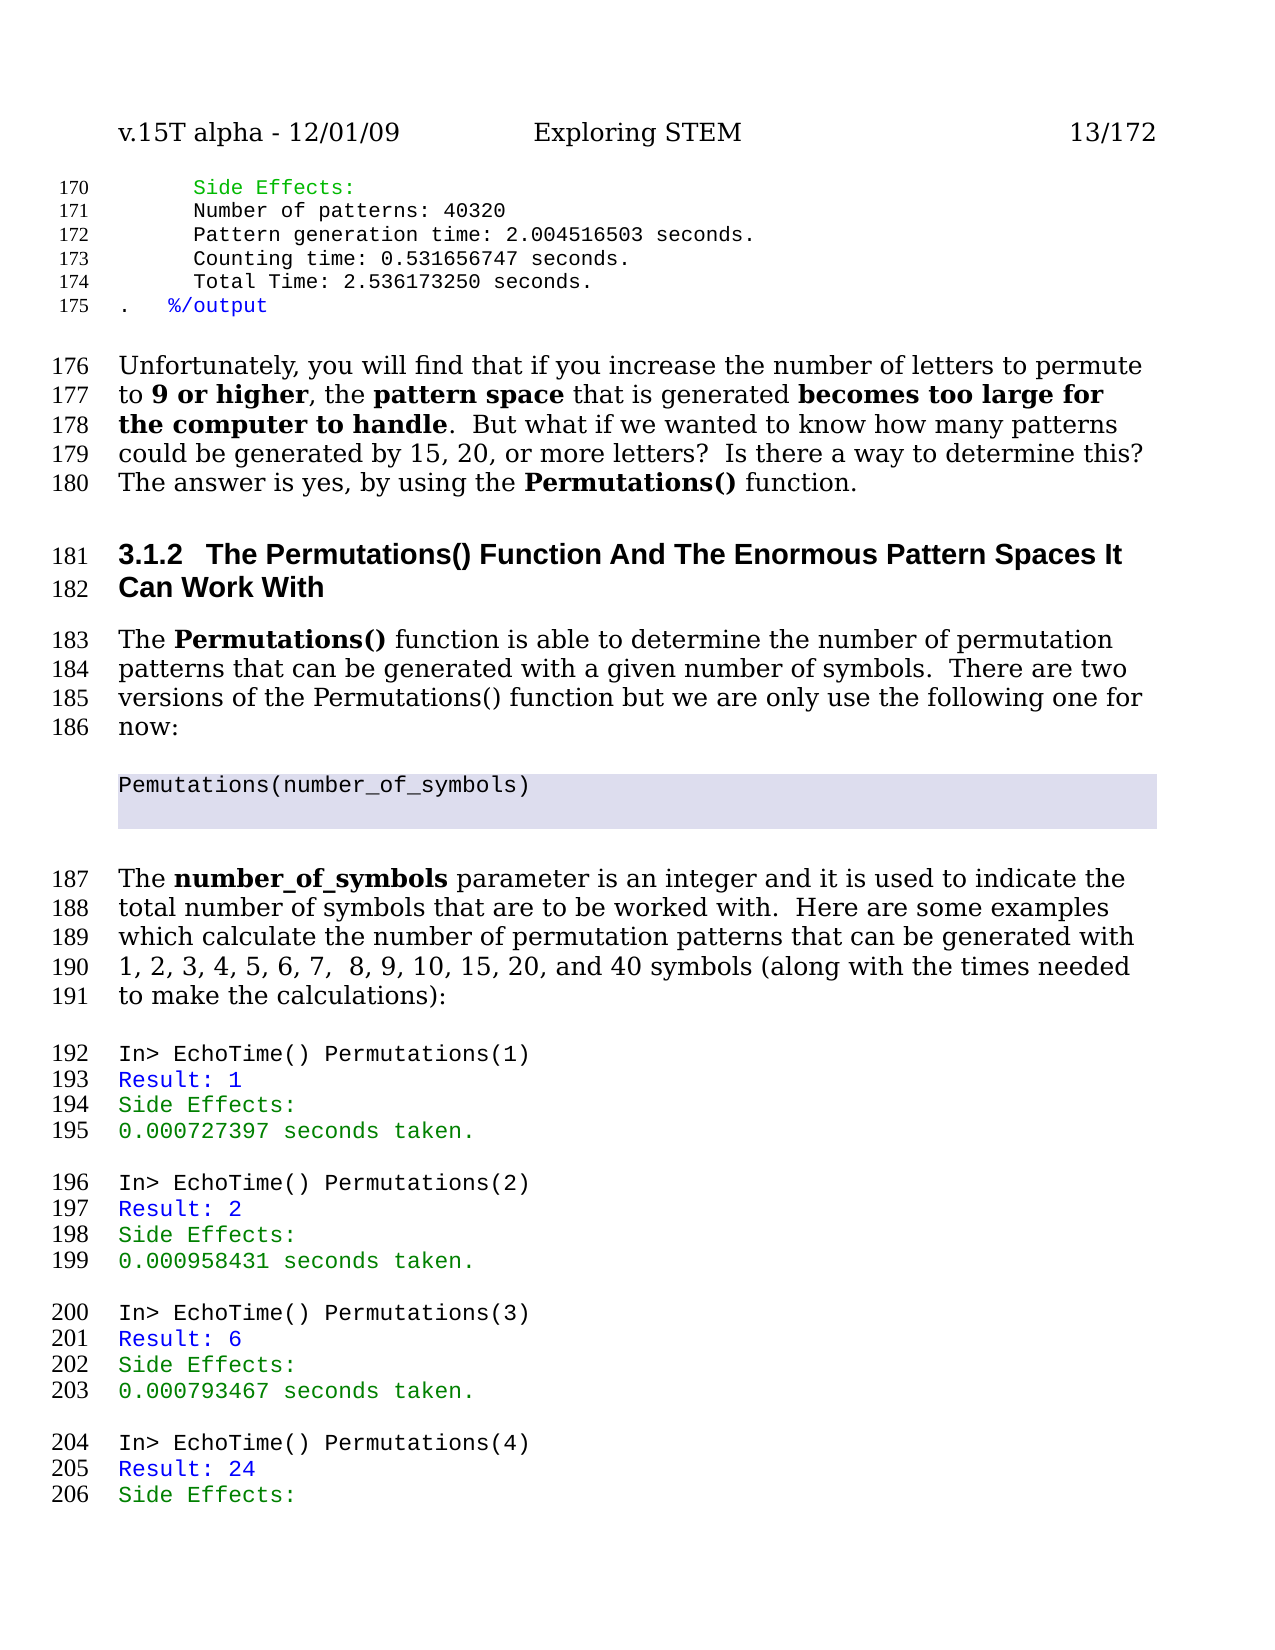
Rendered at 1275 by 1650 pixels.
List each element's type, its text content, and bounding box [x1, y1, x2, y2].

text 0.000958431 seconds taken. [118, 1249, 1157, 1275]
text Total Time: 2.536173250 seconds. [118, 271, 1157, 295]
text Result: 24 [118, 1457, 1157, 1483]
text Side Effects: [118, 177, 1157, 200]
text In> EchoTime() Permutations(1) [118, 1042, 1157, 1068]
text Side Effects: [118, 1483, 1157, 1509]
text Side Effects: [118, 1353, 1157, 1379]
text In> EchoTime() Permutations(3) [118, 1301, 1157, 1327]
text The Permutations() function is able to determine the number of permutation patterns that can be generated with a given number of symbols. There are two versions of the Permutations() function but we are only use the following one for now: [118, 625, 1157, 742]
text 0.000727397 seconds taken. [118, 1120, 1157, 1146]
subtitle The Permutations() Function And The Enormous Pattern Spaces It Can Work With [118, 537, 1157, 604]
text Side Effects: [118, 1223, 1157, 1249]
text . %/output [118, 295, 1157, 319]
text Unfortunately, you will find that if you increase the number of letters to permute to 9 or higher, the pattern space that is generated becomes too large for the computer to handle. But what if we wanted to know how many patterns could be generated by 15, 20, or more letters? Is there a way to determine this? The answer is yes, by using the Permutations() function. [118, 351, 1157, 498]
text The number_of_symbols parameter is an integer and it is used to indicate the total number of symbols that are to be worked with. Here are some examples which calculate the number of permutation patterns that can be generated with 1, 2, 3, 4, 5, 6, 7, 8, 9, 10, 15, 20, and 40 symbols (along with the times needed to make the calculations): [118, 864, 1157, 1010]
text Pattern generation time: 2.004516503 seconds. [118, 224, 1157, 248]
text In> EchoTime() Permutations(4) [118, 1431, 1157, 1457]
table_header Pemutations(number_of_symbols) [118, 774, 1157, 829]
text 0.000793467 seconds taken. [118, 1379, 1157, 1405]
text Number of patterns: 40320 [118, 200, 1157, 224]
text Result: 6 [118, 1327, 1157, 1353]
text Side Effects: [118, 1094, 1157, 1120]
text Counting time: 0.531656747 seconds. [118, 248, 1157, 271]
text Result: 2 [118, 1198, 1157, 1223]
text In> EchoTime() Permutations(2) [118, 1172, 1157, 1198]
text Result: 1 [118, 1068, 1157, 1094]
